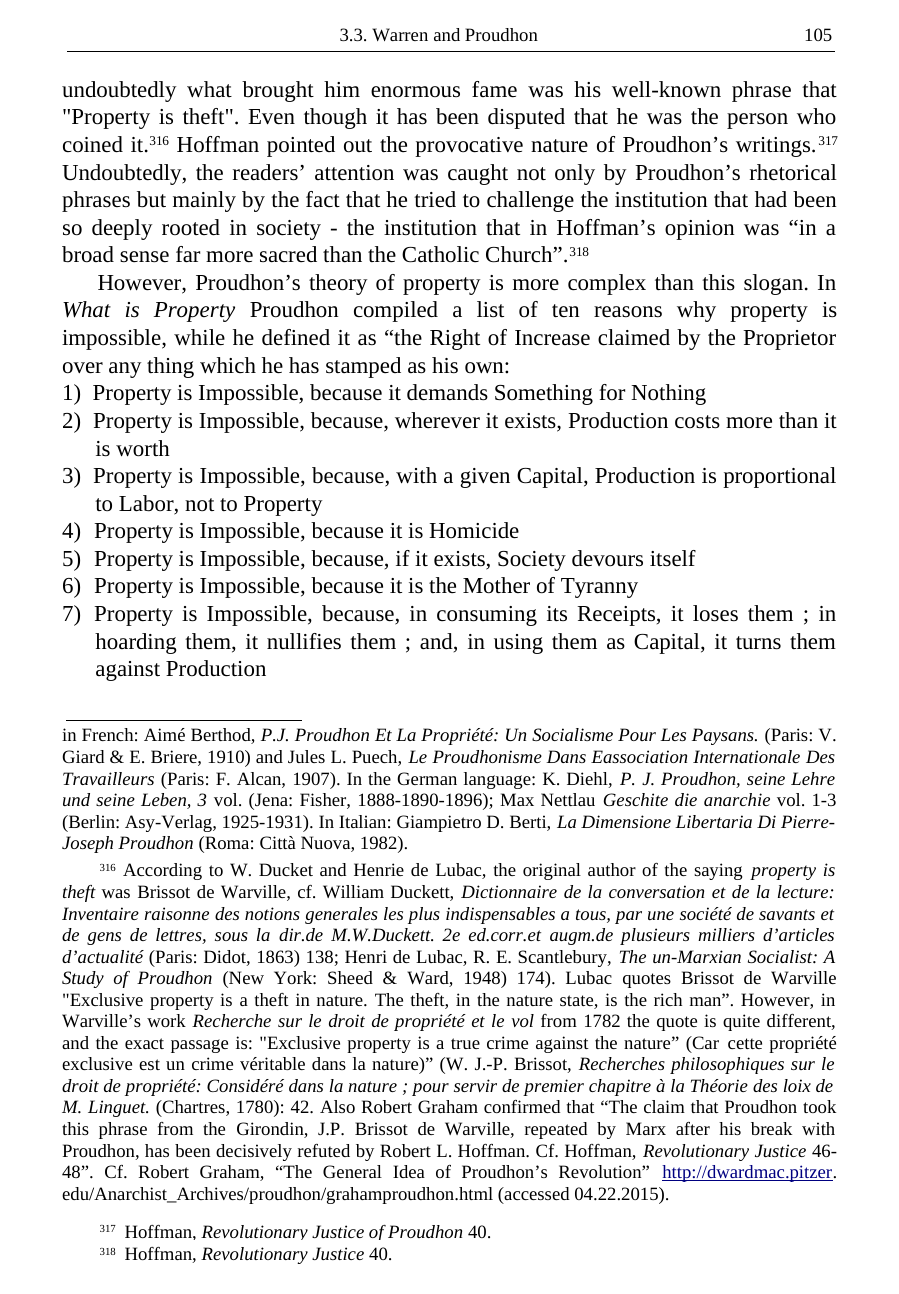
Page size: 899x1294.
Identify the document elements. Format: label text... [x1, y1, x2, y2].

list Property is Impossible, because, in consuming its Receipts, it loses them ; in hoarding them, it nullifies them ; and, in using them as Capital, it turns them against Production [62, 600, 838, 682]
list Property is Impossible, because, with a given Capital, Production is proportional to Labor, not to Property [62, 462, 838, 516]
list Property is Impossible, because, if it exists, Society devours itself [62, 545, 838, 571]
list Property is Impossible, because it demands Something for Nothing [62, 379, 838, 406]
text 3.3. Warren and Proudhon [339, 24, 563, 46]
text However, Proudhon’s theory of property is more complex than this slogan. In What is Property Proudhon compiled a list of ten reasons why property is impossible, while he defined it as “the Right of Increase claimed by the Proprietor over any thing which he has stamped as his own: [62, 269, 838, 378]
text 316 According to W. Ducket and Henrie de Lubac, the original author of the saying property is theft was Brissot de Warville, cf. William Duckett, Dictionnaire de la conversation et de la lecture: Inventaire raisonne des notions generales les plus indispensables a tous, par une société de savants et de gens de lettres, sous la dir.de M.W.Duckett. 2e ed.corr.et augm.de plusieurs milliers d’articles d’actualité (Paris: Didot, 1863) 138; Henri de Lubac, R. E. Scantlebury, The un-Marxian Socialist: A Study of Proudhon (New York: Sheed & Ward, 1948) 174). Lubac quotes Brissot de Warville "Exclusive property is a theft in nature. The theft, in the nature state, is the rich man”. However, in Warville’s work Recherche sur le droit de propriété et le vol from 1782 the quote is quite different, and the exact passage is: "Exclusive property is a true crime against the nature” (Car cette propriété exclusive est un crime véritable dans la nature)” (W. J.-P. Brissot, Recherches philosophiques sur le droit de propriété: Considéré dans la nature ; pour servir de premier chapitre à la Théorie des loix de M. Linguet. (Chartres, 1780): 42. Also Robert Graham confirmed that “The claim that Proudhon took this phrase from the Girondin, J.P. Brissot de Warville, repeated by Marx after his break with Proudhon, has been decisively refuted by Robert L. Hoffman. Cf. Hoffman, Revolutionary Justice 46-48”. Cf. Robert Graham, “The General Idea of Proudhon’s Revolution” http://dwardmac.pitzer. edu/Anarchist_Archives/proudhon/grahamproudhon.html (accessed 04.22.2015). [62, 859, 837, 1204]
text 317 Hoffman, Revolutionary Justice of Proudhon 40. [62, 1221, 837, 1239]
text 105 [804, 24, 836, 45]
list Property is Impossible, because it is Homicide [62, 517, 838, 544]
list Property is Impossible, because it is the Mother of Tyranny [62, 573, 838, 599]
list Property is Impossible, because, wherever it exists, Production costs more than it is worth [62, 407, 838, 461]
text in French: Aimé Berthod, P.J. Proudhon Et La Propriété: Un Socialisme Pour Les Paysans. (Paris: V. Giard & E. Briere, 1910) and Jules L. Puech, Le Proudhonisme Dans Eassociation Internationale Des Travailleurs (Paris: F. Alcan, 1907). In the German language: K. Diehl, P. J. Proudhon, seine Lehre und seine Leben, 3 vol. (Jena: Fisher, 1888-1890-1896); Max Nettlau Geschite die anarchie vol. 1-3 (Berlin: Asy-Verlag, 1925-1931). In Italian: Giampietro D. Berti, La Dimensione Libertaria Di Pierre-Joseph Proudhon (Roma: Città Nuova, 1982). [62, 724, 837, 854]
text 318 Hoffman, Revolutionary Justice 40. [62, 1243, 837, 1264]
text undoubtedly what brought him enormous fame was his well-known phrase that "Property is theft". Even though it has been disputed that he was the person who coined it.316 Hoffman pointed out the provocative nature of Proudhon’s writings.317 Undoubtedly, the readers’ attention was caught not only by Proudhon’s rhetorical phrases but mainly by the fact that he tried to challenge the institution that had been so deeply rooted in society - the institution that in Hoffman’s opinion was “in a broad sense far more sacred than the Catholic Church”.318 [62, 76, 838, 268]
